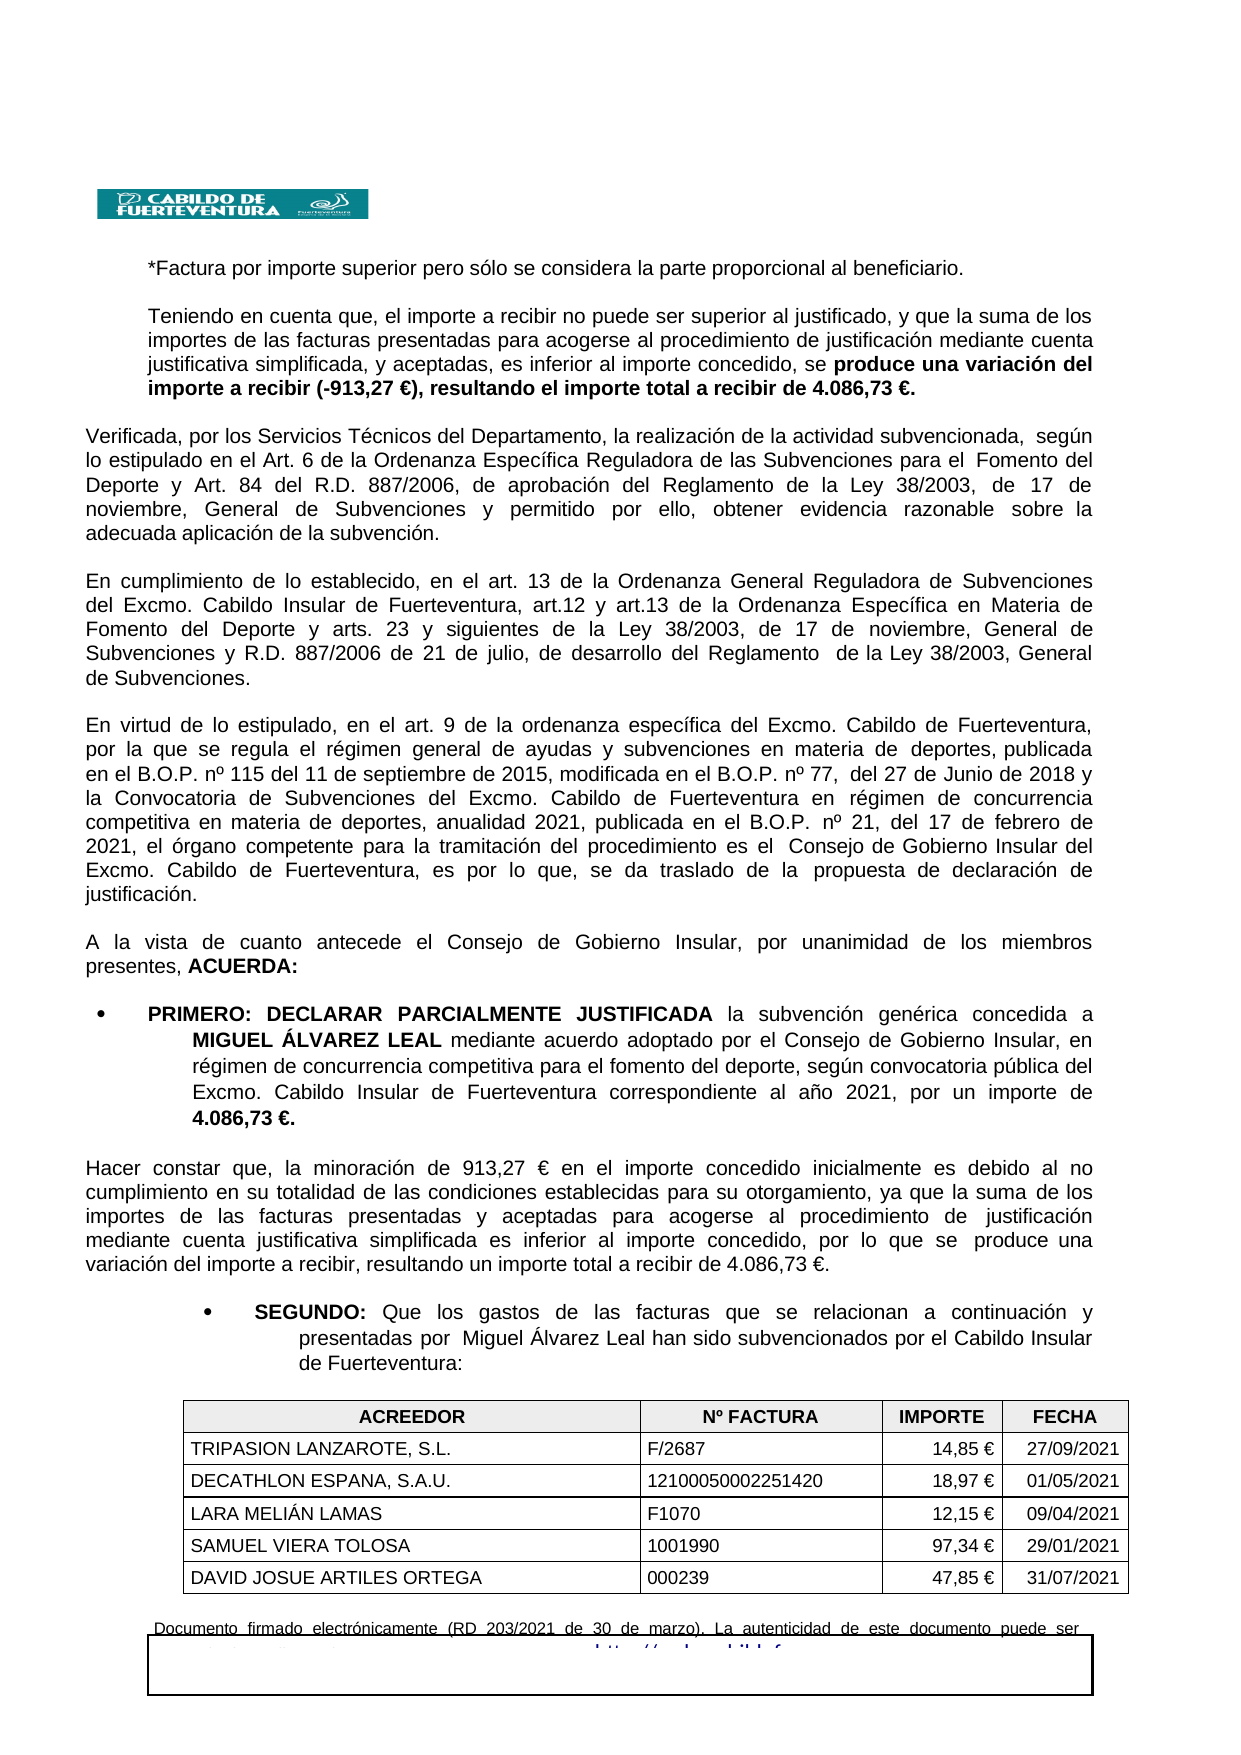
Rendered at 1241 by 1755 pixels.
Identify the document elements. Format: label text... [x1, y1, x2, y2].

text Verificada, por los Servicios Técnicos del Departamento, la realización de la actividad subvencionada, según lo estipulado en el Art. 6 de la Ordenanza Específica Reguladora de las Subvenciones para el Fomento del Deporte y Art. 84 del R.D. 887/2006, de aprobación del Reglamento de la Ley 38/2003, de 17 de noviembre, General de Subvenciones y permitido por ello, obtener evidencia razonable sobre la adecuada aplicación de la subvención. [85, 424, 1093, 545]
table_cell 12,15 € [883, 1498, 1002, 1529]
table_header IMPORTE [883, 1401, 1002, 1432]
table_cell SAMUEL VIERA TOLOSA [184, 1530, 640, 1561]
table_cell F/2687 [641, 1433, 882, 1464]
table_cell 47,85 € [883, 1562, 1002, 1593]
table_cell 18,97 € [883, 1465, 1002, 1496]
text En cumplimiento de lo establecido, en el art. 13 de la Ordenanza General Reguladora de Subvenciones del Excmo. Cabildo Insular de Fuerteventura, art.12 y art.13 de la Ordenanza Específica en Materia de Fomento del Deporte y arts. 23 y siguientes de la Ley 38/2003, de 17 de noviembre, General de Subvenciones y R.D. 887/2006 de 21 de julio, de desarrollo del Reglamento de la Ley 38/2003, General de Subvenciones. [85, 569, 1093, 689]
table_cell F1070 [641, 1498, 882, 1529]
list PRIMERO: DECLARAR PARCIALMENTE JUSTIFICADA la subvención genérica concedida a MIGUEL ÁLVAREZ LEAL mediante acuerdo adoptado por el Consejo de Gobierno Insular, en régimen de concurrencia competitiva para el fomento del deporte, según convocatoria pública del Excmo. Cabildo Insular de Fuerteventura correspondiente al año 2021, por un importe de 4.086,73 €. [97, 1002, 1093, 1129]
text A la vista de cuanto antecede el Consejo de Gobierno Insular, por unanimidad de los miembros presentes, ACUERDA: [85, 930, 1093, 978]
table_cell 14,85 € [883, 1433, 1002, 1464]
text En virtud de lo estipulado, en el art. 9 de la ordenanza específica del Excmo. Cabildo de Fuerteventura, por la que se regula el régimen general de ayudas y subvenciones en materia de deportes, publicada en el B.O.P. nº 115 del 11 de septiembre de 2015, modificada en el B.O.P. nº 77, del 27 de Junio de 2018 y la Convocatoria de Subvenciones del Excmo. Cabildo de Fuerteventura en régimen de concurrencia competitiva en materia de deportes, anualidad 2021, publicada en el B.O.P. nº 21, del 17 de febrero de 2021, el órgano competente para la tramitación del procedimiento es el Consejo de Gobierno Insular del Excmo. Cabildo de Fuerteventura, es por lo que, se da traslado de la propuesta de declaración de justificación. [85, 713, 1093, 906]
table_cell 1001990 [641, 1530, 882, 1561]
list SEGUNDO: Que los gastos de las facturas que se relacionan a continuación y presentadas por Miguel Álvarez Leal han sido subvencionados por el Cabildo Insular de Fuerteventura: [204, 1300, 1093, 1375]
text *Factura por importe superior pero sólo se considera la parte proporcional al beneficiario. [148, 256, 1141, 280]
table_cell 000239 [641, 1562, 882, 1593]
table_header ACREEDOR [184, 1401, 640, 1432]
table_cell 12100050002251420 [641, 1465, 882, 1496]
table_cell 27/09/2021 [1003, 1433, 1128, 1464]
text Teniendo en cuenta que, el importe a recibir no puede ser superior al justificado, y que la suma de los importes de las facturas presentadas para acogerse al procedimiento de justificación mediante cuenta justificativa simplificada, y aceptadas, es inferior al importe concedido, se produce una variación del importe a recibir (-913,27 €), resultando el importe total a recibir de 4.086,73 €. [148, 304, 1093, 400]
picture [97, 189, 369, 219]
text Hacer constar que, la minoración de 913,27 € en el importe concedido inicialmente es debido al no cumplimiento en su totalidad de las condiciones establecidas para su otorgamiento, ya que la suma de los importes de las facturas presentadas y aceptadas para acogerse al procedimiento de justificación mediante cuenta justificativa simplificada es inferior al importe concedido, por lo que se produce una variación del importe a recibir, resultando un importe total a recibir de 4.086,73 €. [85, 1155, 1093, 1276]
table_cell 29/01/2021 [1003, 1530, 1128, 1561]
table_cell LARA MELIÁN LAMAS [184, 1498, 640, 1529]
table_cell 09/04/2021 [1003, 1498, 1128, 1529]
table_cell DAVID JOSUE ARTILES ORTEGA [184, 1562, 640, 1593]
table_cell 97,34 € [883, 1530, 1002, 1561]
table_cell TRIPASION LANZAROTE, S.L. [184, 1433, 640, 1464]
table_header Nº FACTURA [641, 1401, 882, 1432]
table_cell DECATHLON ESPANA, S.A.U. [184, 1465, 640, 1496]
table_cell 31/07/2021 [1003, 1562, 1128, 1593]
table_cell 01/05/2021 [1003, 1465, 1128, 1496]
table_header FECHA [1003, 1401, 1128, 1432]
